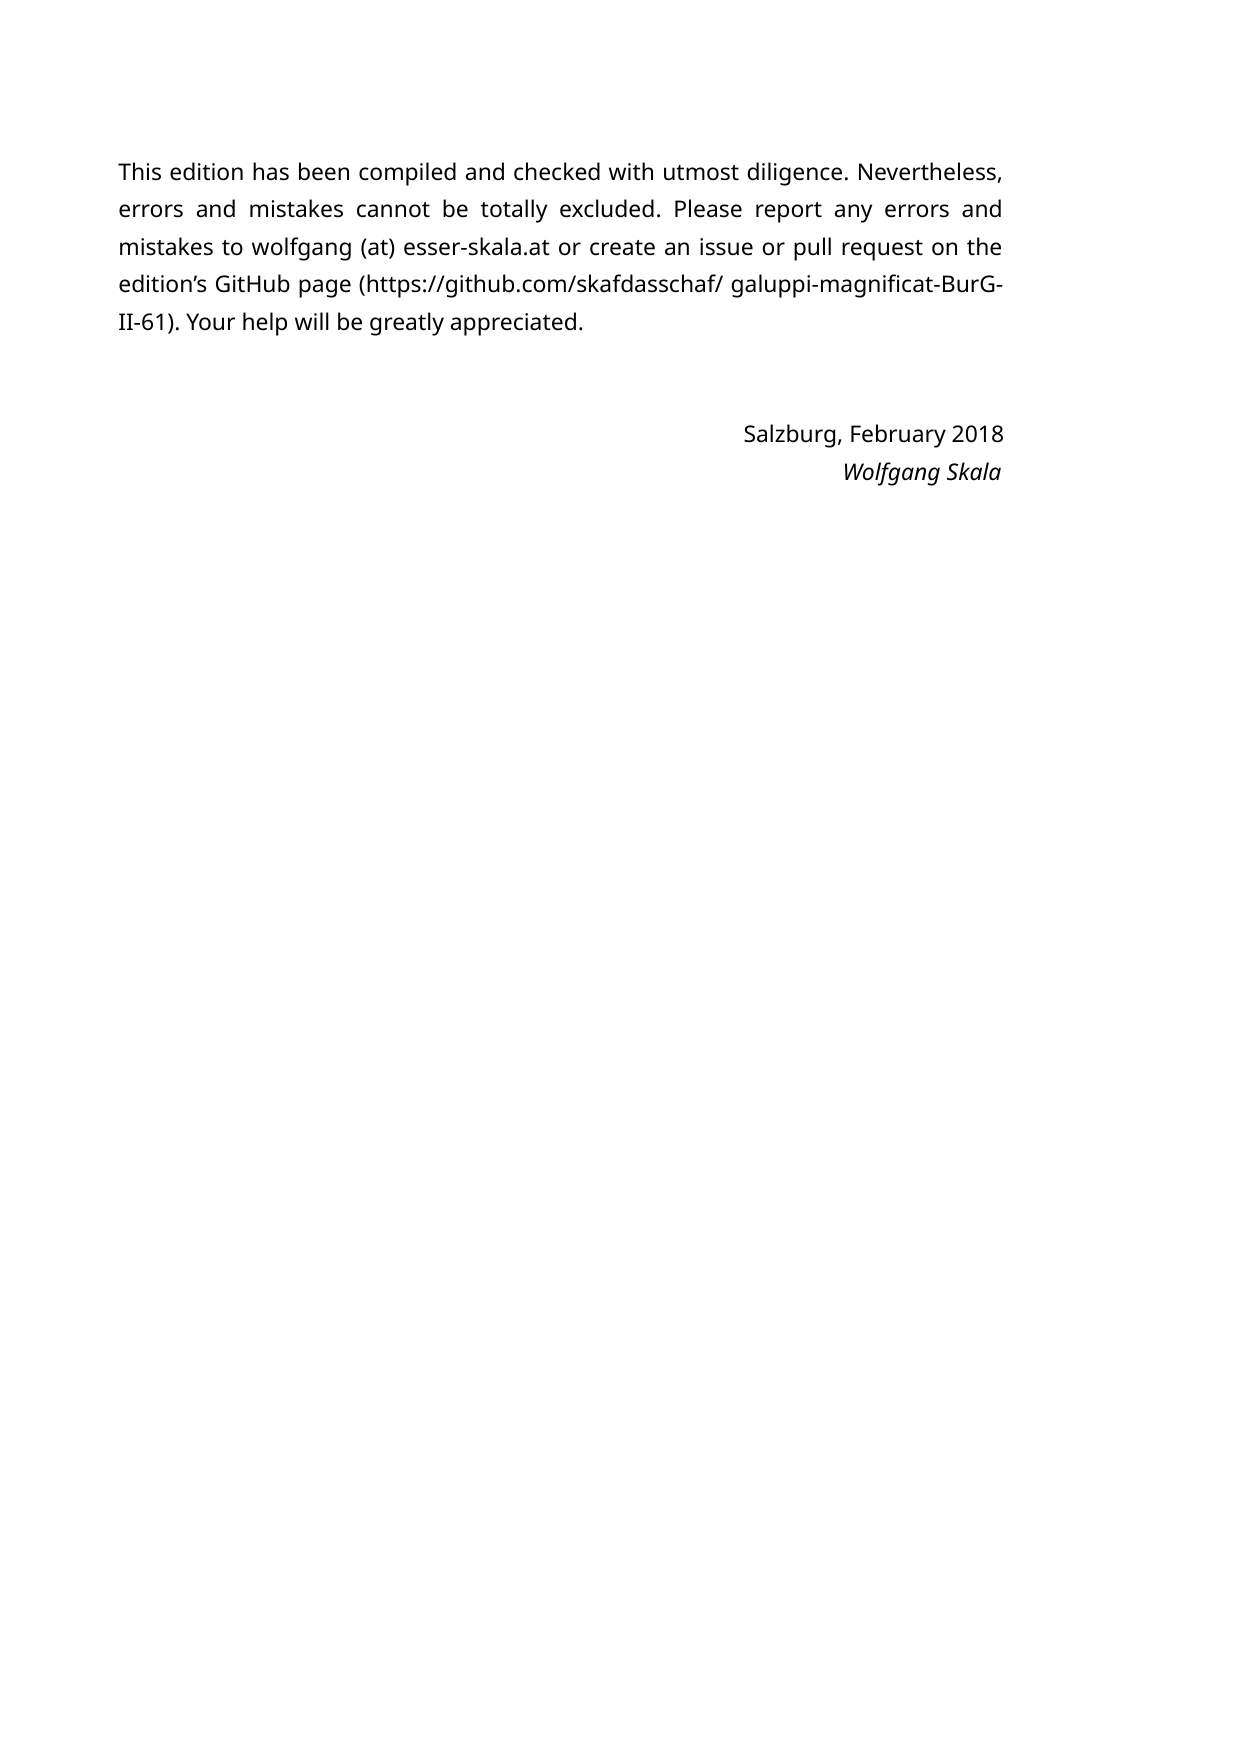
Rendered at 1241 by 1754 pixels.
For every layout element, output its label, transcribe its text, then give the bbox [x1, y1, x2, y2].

text This edition has been compiled and checked with utmost diligence. Nevertheless, errors and mistakes cannot be totally excluded. Please report any errors and mistakes to wolfgang (at) esser-skala.at or create an issue or pull request on the edition’s GitHub page (https://github.com/skafdasschaf/ galuppi-magnificat-BurG-II-61). Your help will be greatly appreciated. [118, 156, 1004, 337]
text Salzburg, February 2018 Wolfgang Skala [118, 418, 1004, 487]
